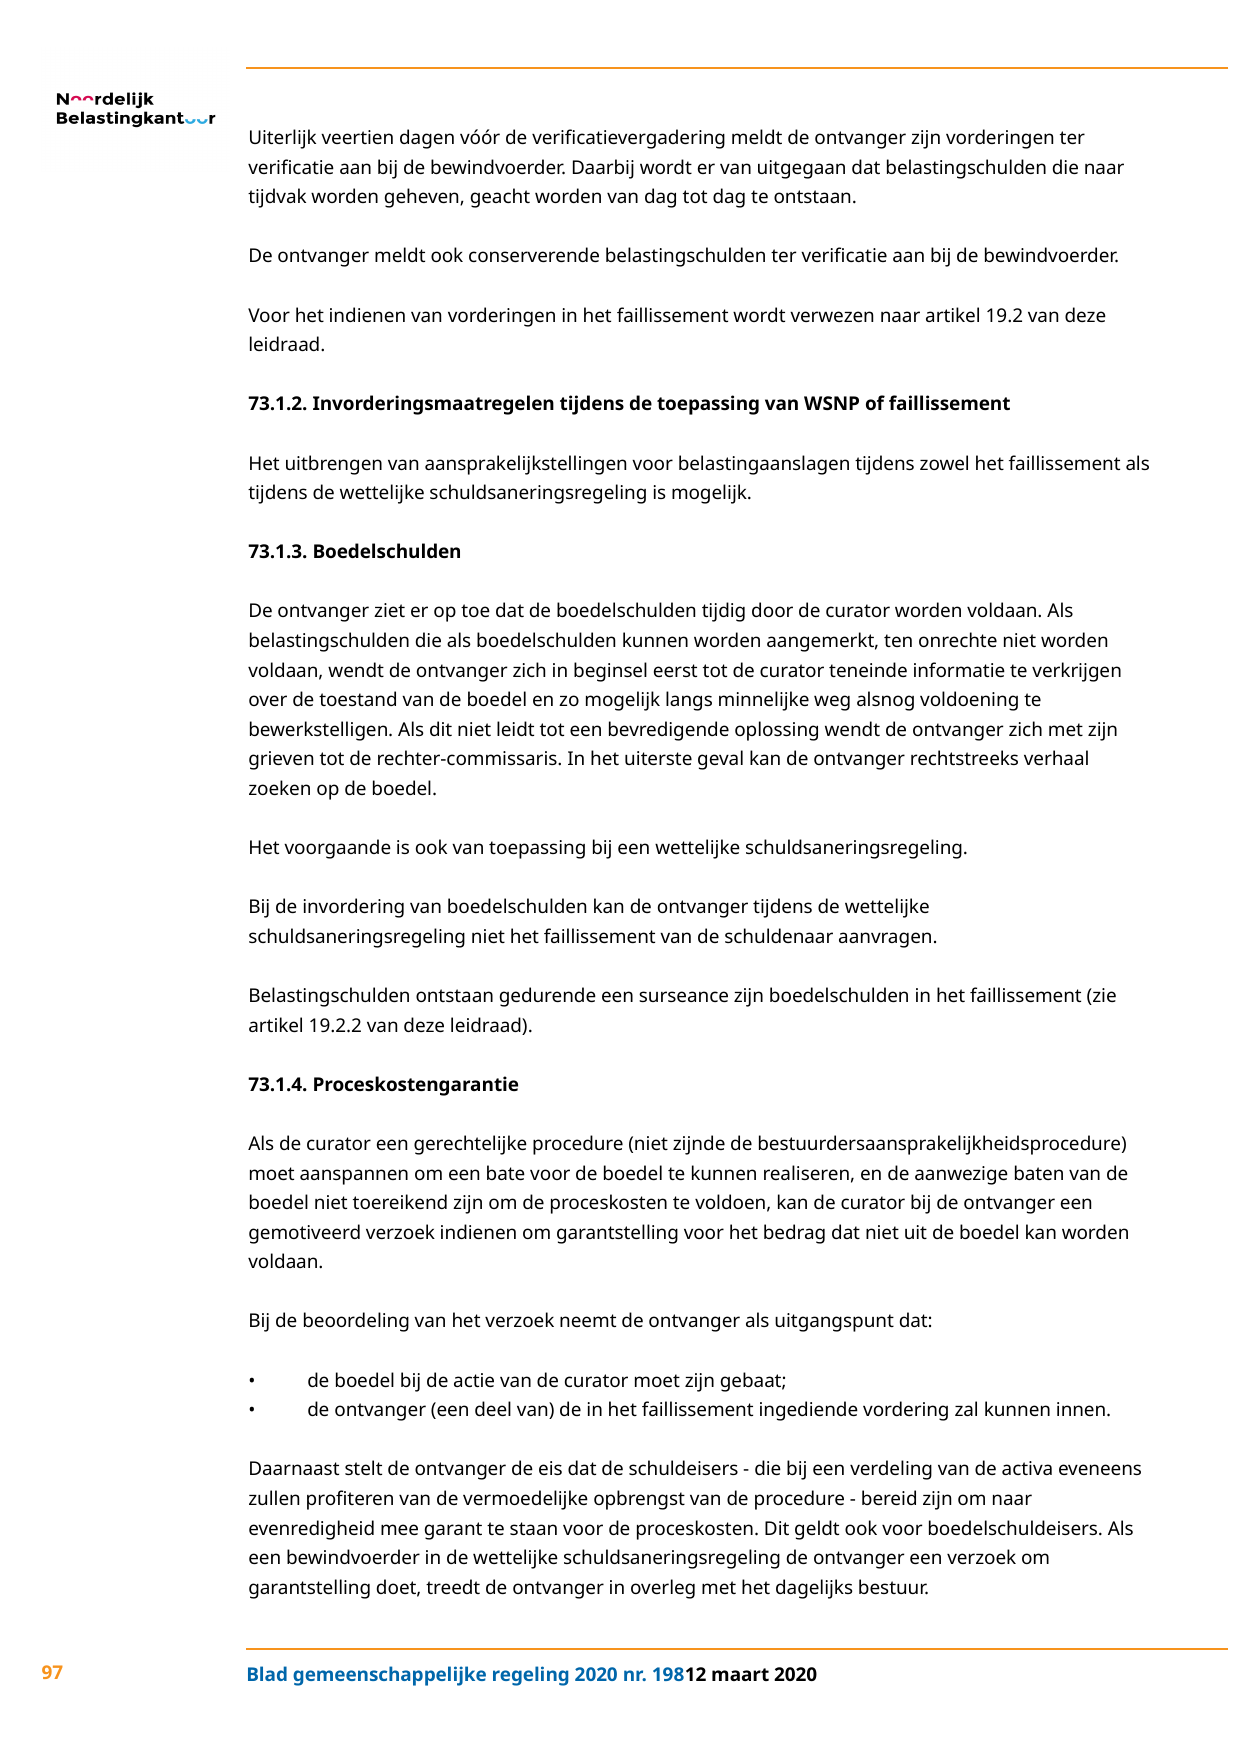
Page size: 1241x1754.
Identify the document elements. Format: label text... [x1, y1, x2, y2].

text Bij de invordering van boedelschulden kan de ontvanger tijdens de wettelijke schuldsaneringsregeling niet het faillissement van de schuldenaar aanvragen. [248, 893, 1152, 949]
text 73.1.3. Boedelschulden [248, 538, 1152, 564]
text De ontvanger ziet er op toe dat de boedelschulden tijdig door de curator worden voldaan. Als belastingschulden die als boedelschulden kunnen worden aangemerkt, ten onrechte niet worden voldaan, wendt de ontvanger zich in beginsel eerst tot de curator teneinde informatie te verkrijgen over de toestand van de boedel en zo mogelijk langs minnelijke weg alsnog voldoening te bewerkstelligen. Als dit niet leidt tot een bevredigende oplossing wendt de ontvanger zich met zijn grieven tot de rechter-commissaris. In het uiterste geval kan de ontvanger rechtstreeks verhaal zoeken op de boedel. [248, 598, 1152, 801]
text Uiterlijk veertien dagen vóór de verificatievergadering meldt de ontvanger zijn vorderingen ter verificatie aan bij de bewindvoerder. Daarbij wordt er van uitgegaan dat belastingschulden die naar tijdvak worden geheven, geacht worden van dag tot dag te ontstaan. [248, 124, 1152, 209]
text Daarnaast stelt de ontvanger de eis dat de schuldeisers - die bij een verdeling van de activa eveneens zullen profiteren van de vermoedelijke opbrengst van de procedure - bereid zijn om naar evenredigheid mee garant te staan voor de proceskosten. Dit geldt ook voor boedelschuldeisers. Als een bewindvoerder in de wettelijke schuldsaneringsregeling de ontvanger een verzoek om garantstelling doet, treedt de ontvanger in overleg met het dagelijks bestuur. [248, 1456, 1152, 1600]
text 73.1.2. Invorderingsmaatregelen tijdens de toepassing van WSNP of faillissement [248, 391, 1152, 416]
text 73.1.4. Proceskostengarantie [248, 1071, 1152, 1097]
text Het uitbrengen van aansprakelijkstellingen voor belastingaanslagen tijdens zowel het faillissement als tijdens de wettelijke schuldsaneringsregeling is mogelijk. [248, 450, 1152, 505]
list de boedel bij de actie van de curator moet zijn gebaat; [248, 1367, 1152, 1393]
text Bij de beoordeling van het verzoek neemt de ontvanger als uitgangspunt dat: [248, 1308, 1152, 1333]
text Het voorgaande is ook van toepassing bij een wettelijke schuldsaneringsregeling. [248, 834, 1152, 860]
picture [41, 47, 231, 172]
text Voor het indienen van vorderingen in het faillissement wordt verwezen naar artikel 19.2 van deze leidraad. [248, 302, 1152, 357]
text De ontvanger meldt ook conserverende belastingschulden ter verificatie aan bij de bewindvoerder. [248, 243, 1152, 268]
text Belastingschulden ontstaan gedurende een surseance zijn boedelschulden in het faillissement (zie artikel 19.2.2 van deze leidraad). [248, 982, 1152, 1038]
list de ontvanger (een deel van) de in het faillissement ingediende vordering zal kunnen innen. [248, 1396, 1152, 1422]
text Als de curator een gerechtelijke procedure (niet zijnde de bestuurdersaansprakelijkheidsprocedure) moet aanspannen om een bate voor de boedel te kunnen realiseren, en de aanwezige baten van de boedel niet toereikend zijn om de proceskosten te voldoen, kan de curator bij de ontvanger een gemotiveerd verzoek indienen om garantstelling voor het bedrag dat niet uit de boedel kan worden voldaan. [248, 1130, 1152, 1274]
